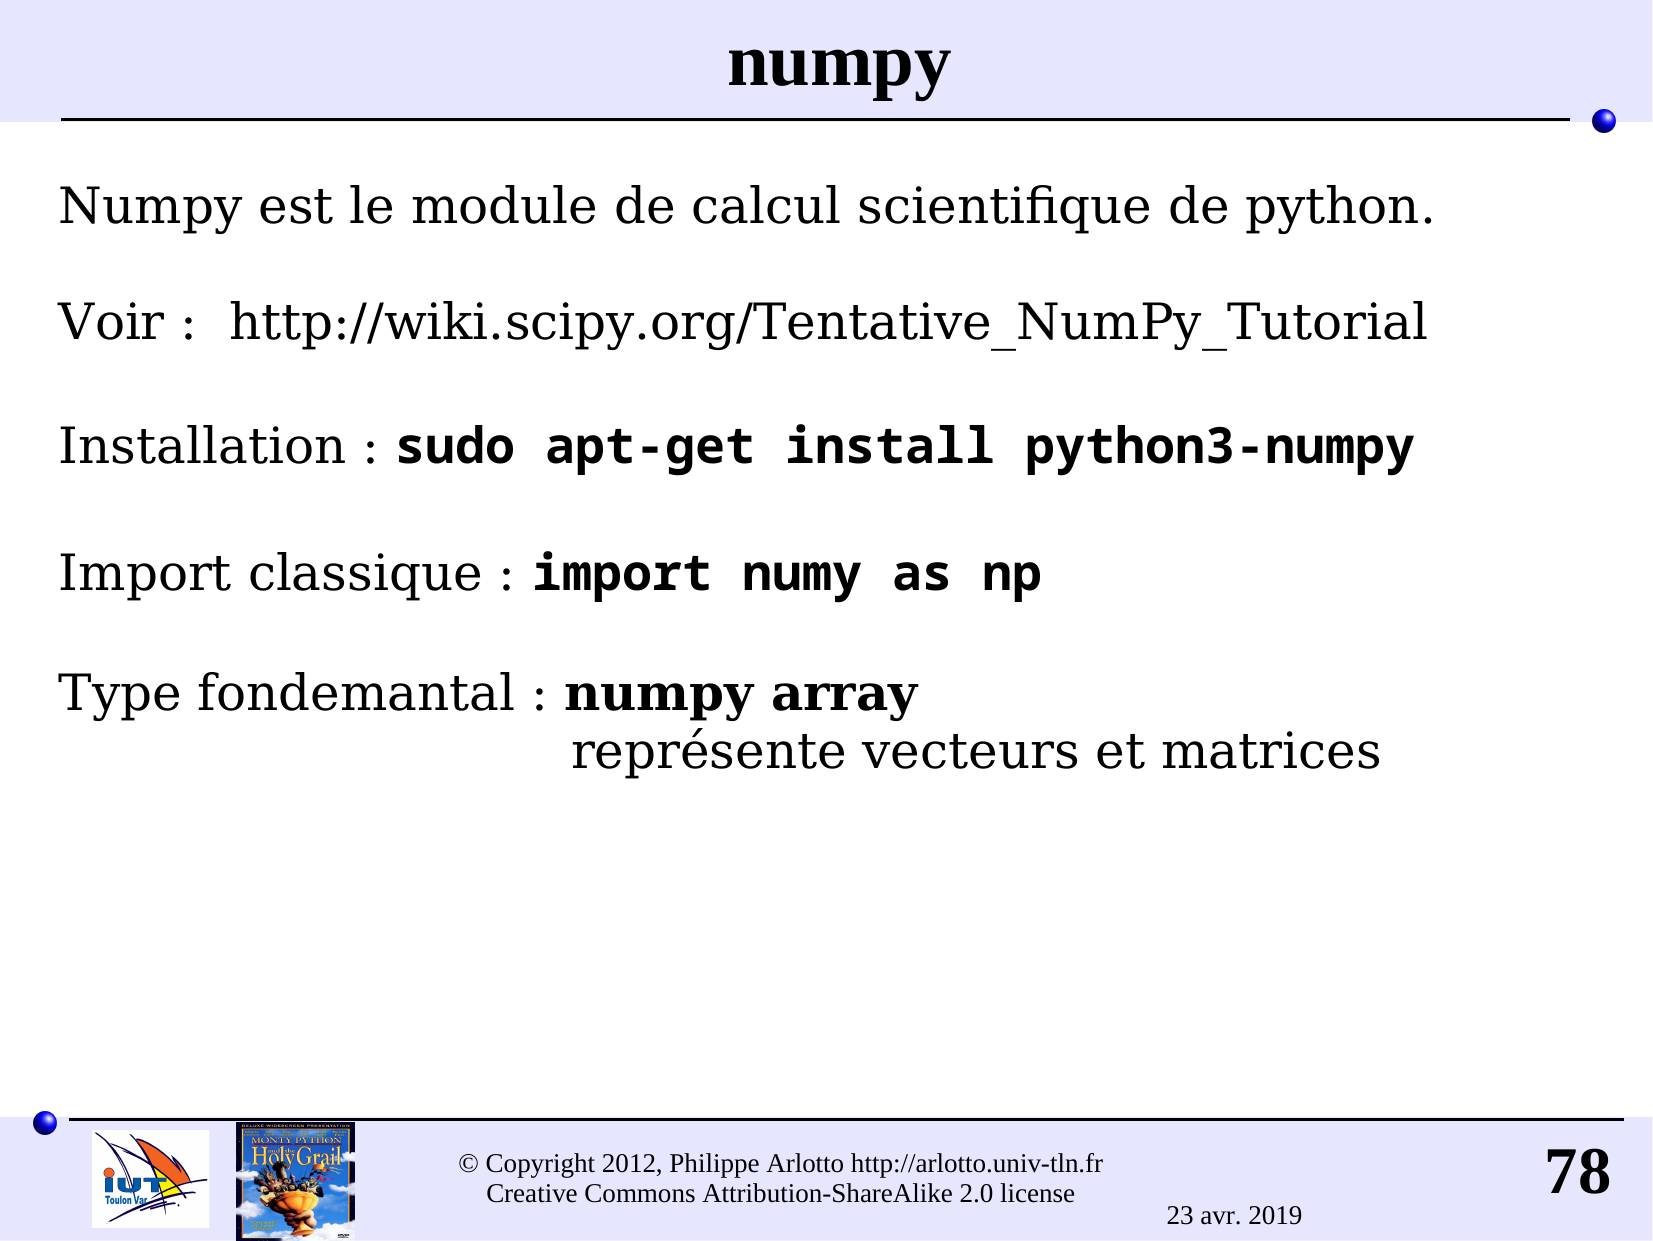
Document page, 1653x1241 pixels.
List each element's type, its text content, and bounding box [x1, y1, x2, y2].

picture [236, 1122, 355, 1241]
text_box Numpy est le module de calcul scientifique de python. Voir : http://wiki.scipy.org/Tentative_NumPy_Tutorial Installation : sudo apt-get install python3-numpy Import classique : import numy as np Type fondemantal : numpy array représente vecteurs et matrices [59, 177, 1446, 946]
title numpy [95, 14, 1585, 107]
